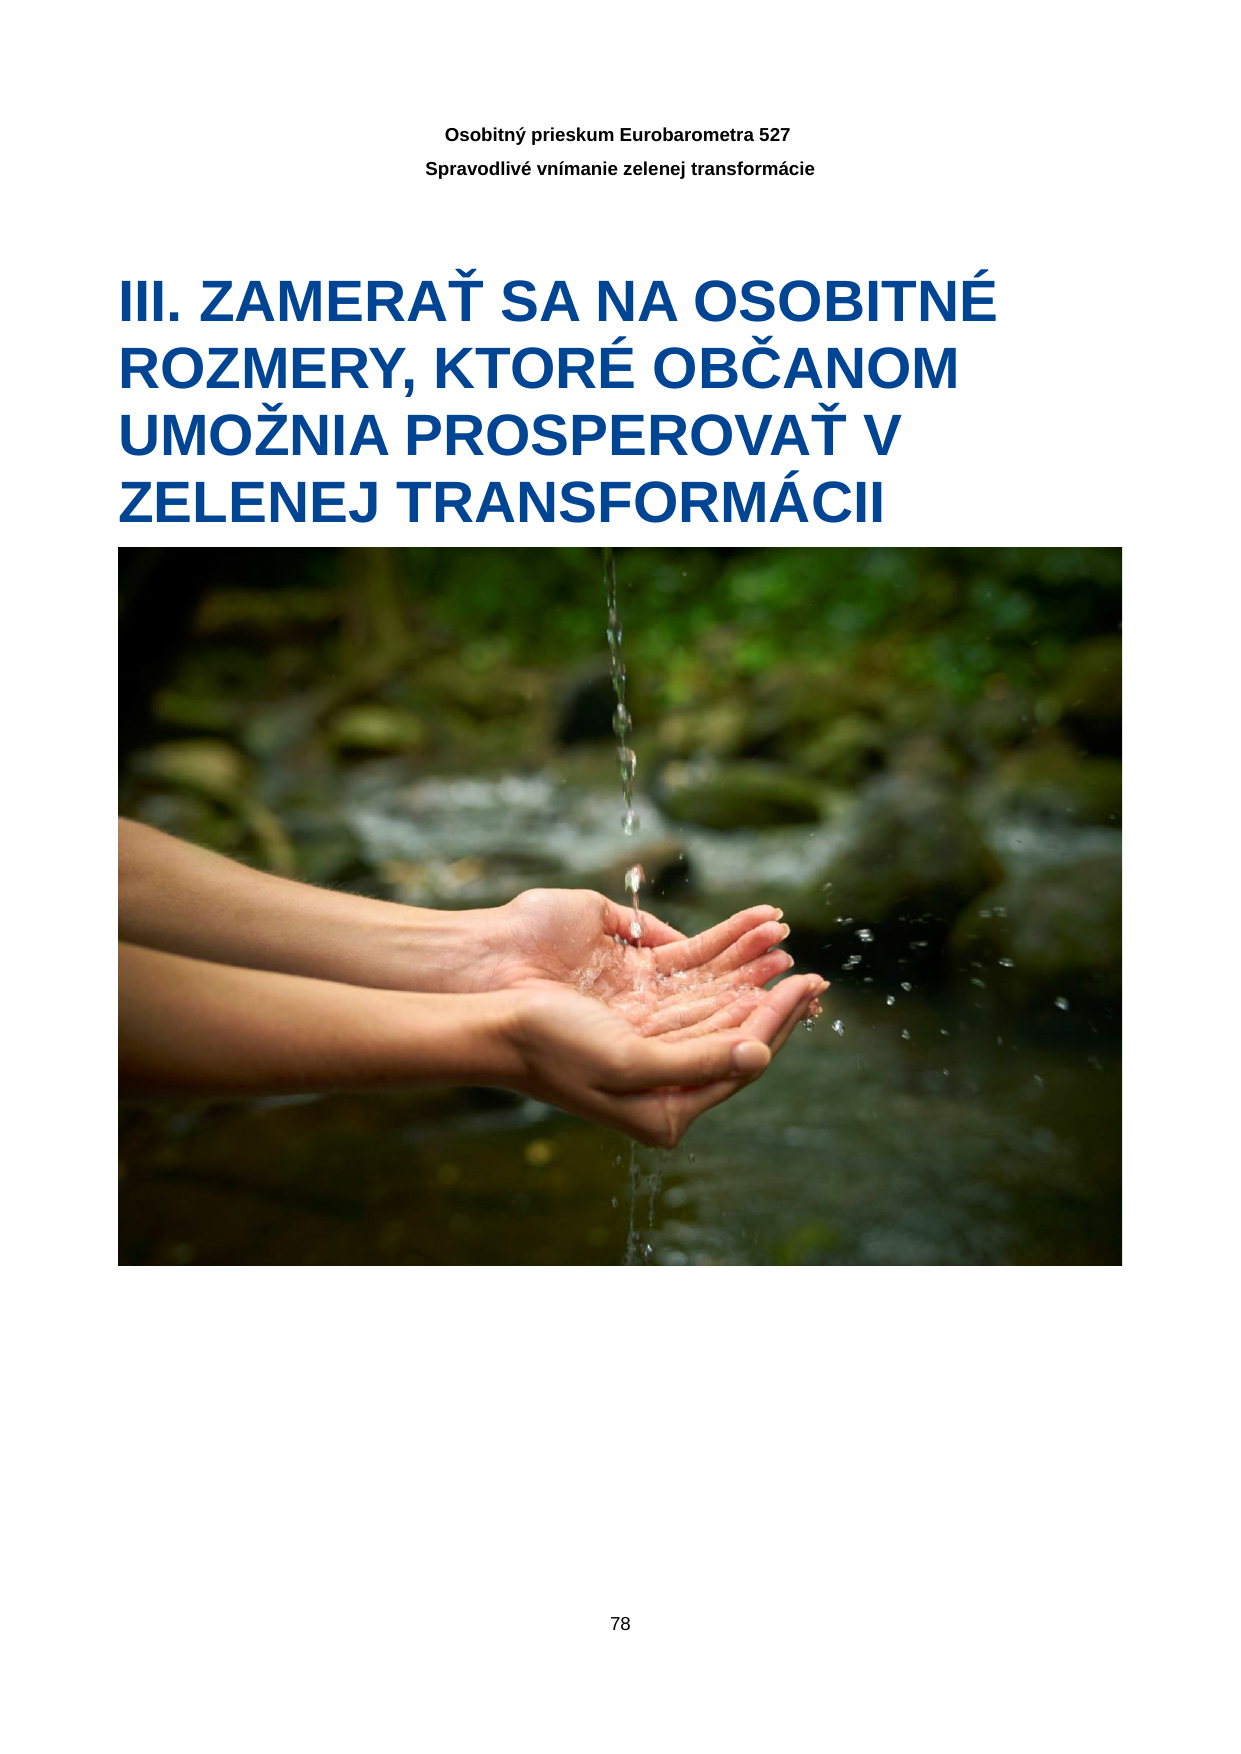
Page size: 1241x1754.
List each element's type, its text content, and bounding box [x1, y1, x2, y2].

subtitle III. ZAMERAŤ SA NA OSOBITNÉ ROZMERY, KTORÉ OBČANOM UMOŽNIA PROSPEROVAŤ V ZELENEJ TRANSFORMÁCII [118, 267, 1122, 535]
picture [118, 547, 1123, 1266]
